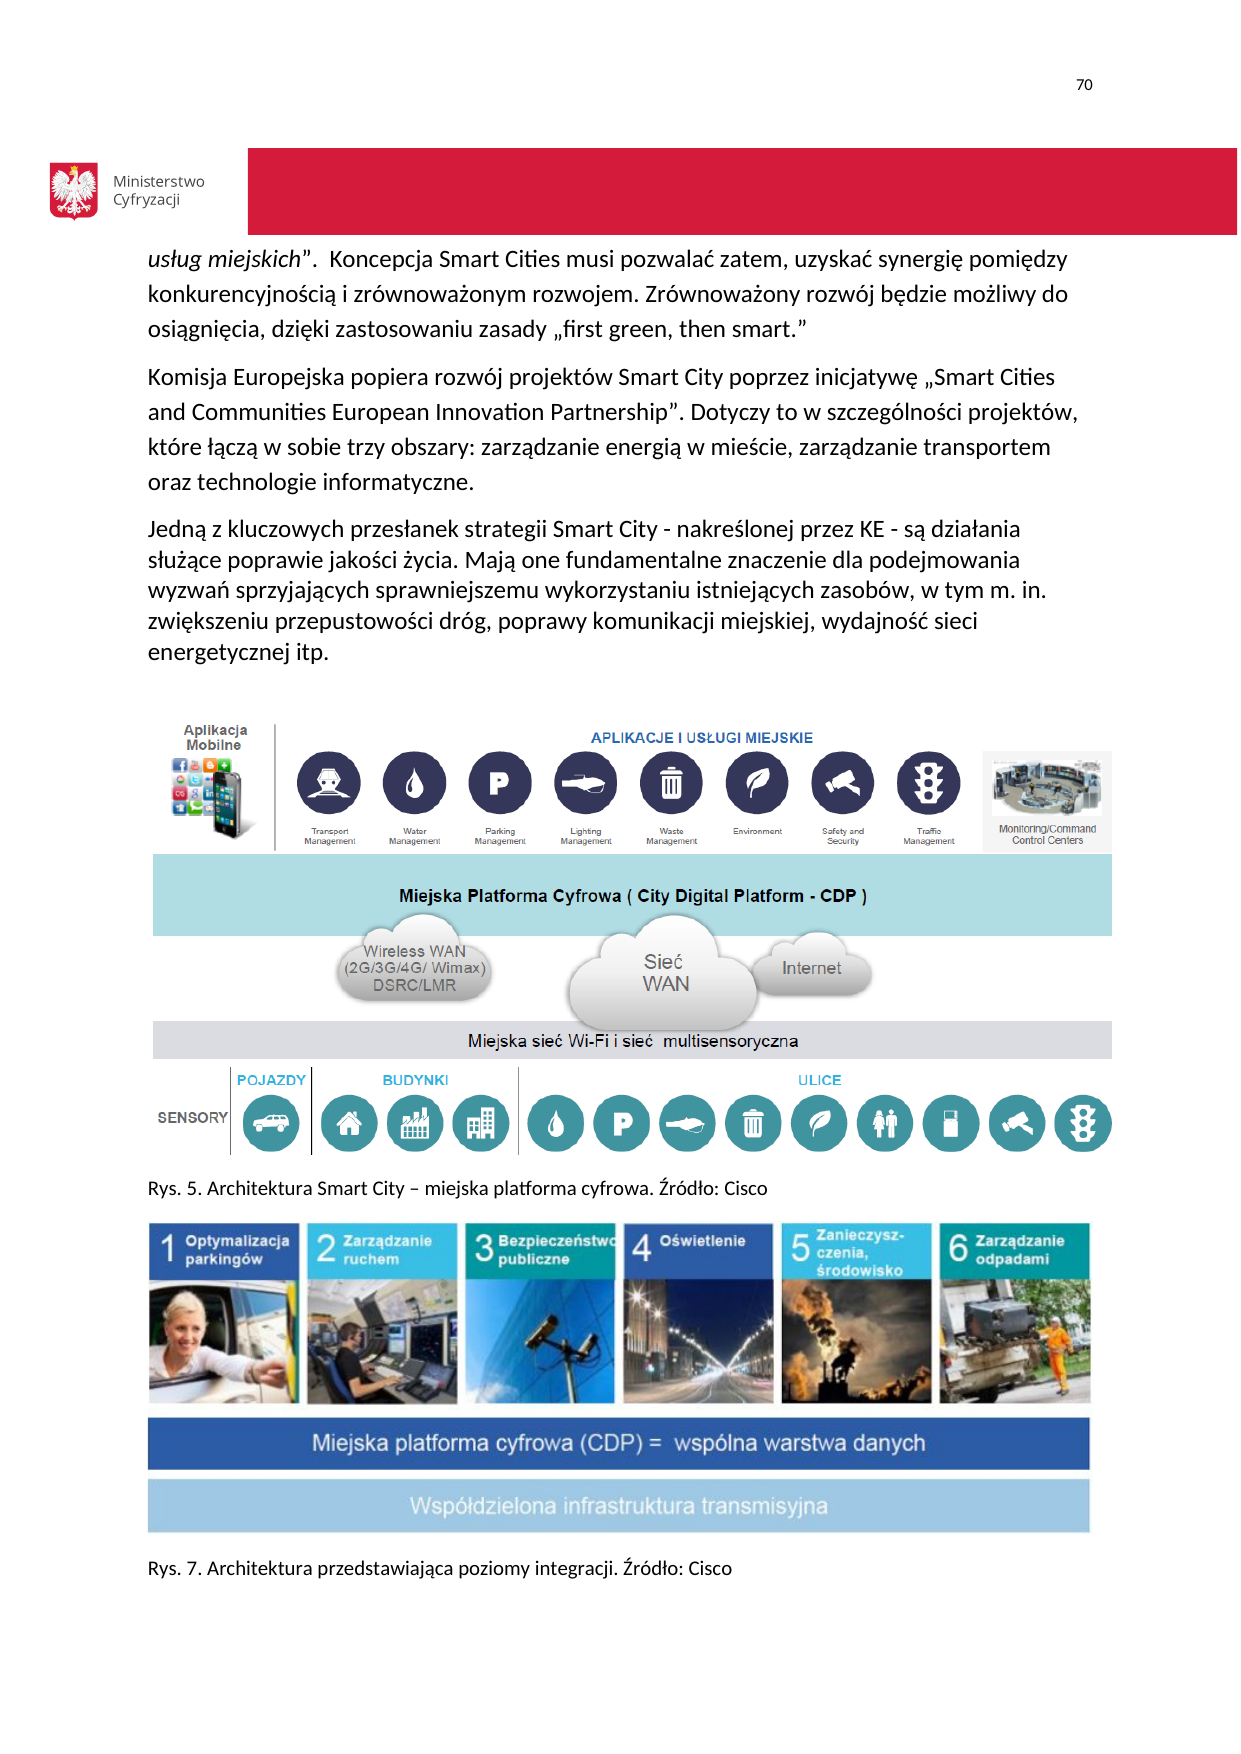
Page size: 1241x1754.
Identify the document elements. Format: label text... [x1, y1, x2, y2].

text Komisja Europejska popiera rozwój projektów Smart City poprzez inicjatywę „Smart Cities and Communities European Innovation Partnership”. Dotyczy to w szczególności projektów, które łączą w sobie trzy obszary: zarządzanie energią w mieście, zarządzanie transportem oraz technologie informatyczne. [148, 361, 1093, 497]
text usług miejskich”. Koncepcja Smart Cities musi pozwalać zatem, uzyskać synergię pomiędzy konkurencyjnością i zrównoważonym rozwojem. Zrównoważony rozwój będzie możliwy do osiągnięcia, dzięki zastosowaniu zasady „first green, then smart.” [148, 235, 1093, 344]
text Jedną z kluczowych przesłanek strategii Smart City - nakreślonej przez KE - są działania służące poprawie jakości życia. Mają one fundamentalne znaczenie dla podejmowania wyzwań sprzyjających sprawniejszemu wykorzystaniu istniejących zasobów, w tym m. in. zwiększeniu przepustowości dróg, poprawy komunikacji miejskiej, wydajność sieci energetycznej itp. [148, 514, 1093, 666]
text Rys. 5. Architektura Smart City – miejska platforma cyfrowa. Źródło: Cisco [148, 1176, 1093, 1201]
text Rys. 7. Architektura przedstawiająca poziomy integracji. Źródło: Cisco [148, 1555, 1093, 1581]
